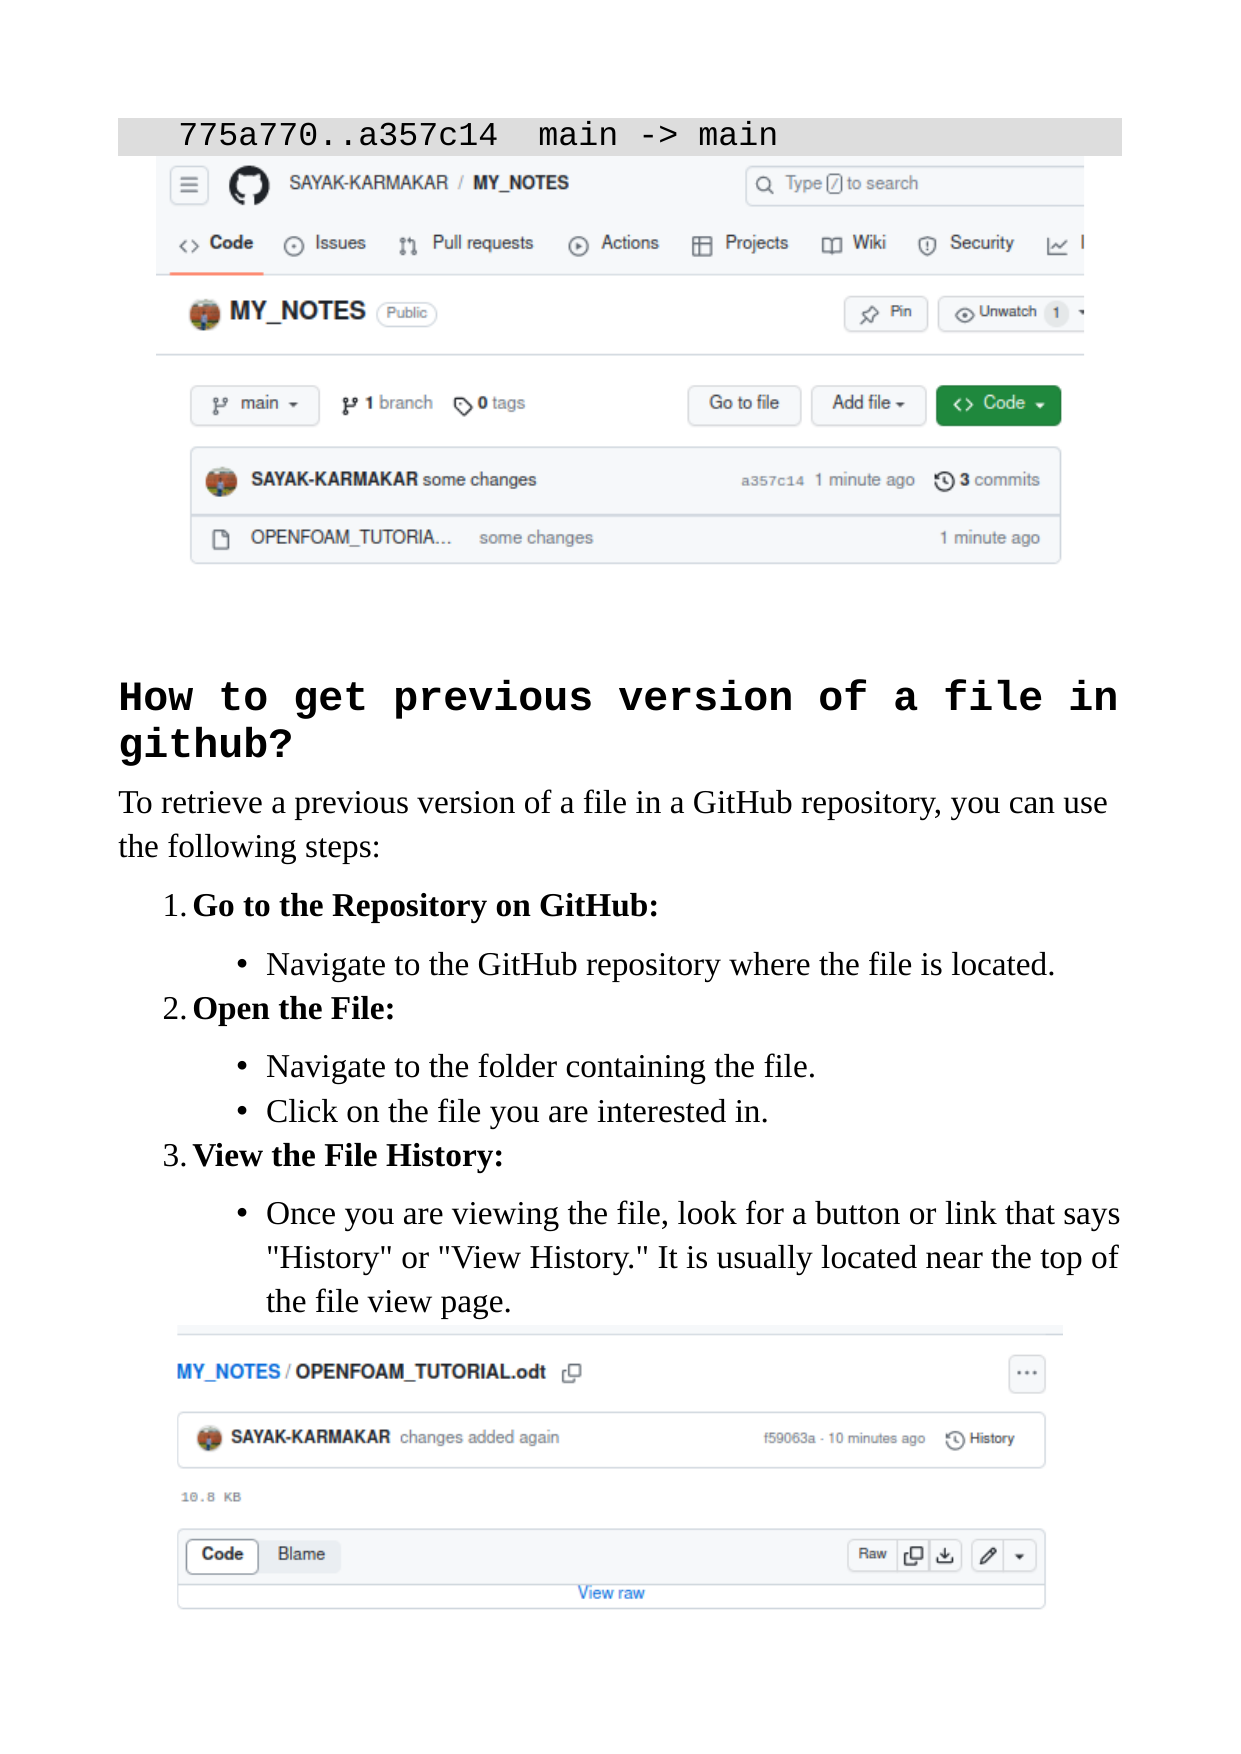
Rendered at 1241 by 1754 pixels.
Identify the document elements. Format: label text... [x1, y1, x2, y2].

list Click on the file you are interested in. [236, 1091, 1122, 1129]
picture [156, 156, 1085, 580]
list View the File History: [162, 1135, 1122, 1173]
list Go to the Repository on GitHub: [162, 885, 1122, 924]
picture [177, 1325, 1063, 1614]
text 775a770..a357c14 main -> main [118, 118, 1122, 156]
list Open the File: [162, 988, 1122, 1026]
subtitle How to get previous version of a file in github? [118, 676, 1122, 770]
text To retrieve a previous version of a file in a GitHub repository, you can use the following steps: [118, 783, 1122, 865]
list Once you are viewing the file, look for a button or link that says "History" or "View History." It is usually located near the top of the file view page. [236, 1193, 1122, 1320]
list Navigate to the folder containing the file. [236, 1047, 1122, 1085]
list Navigate to the GitHub repository where the file is located. [236, 944, 1122, 982]
